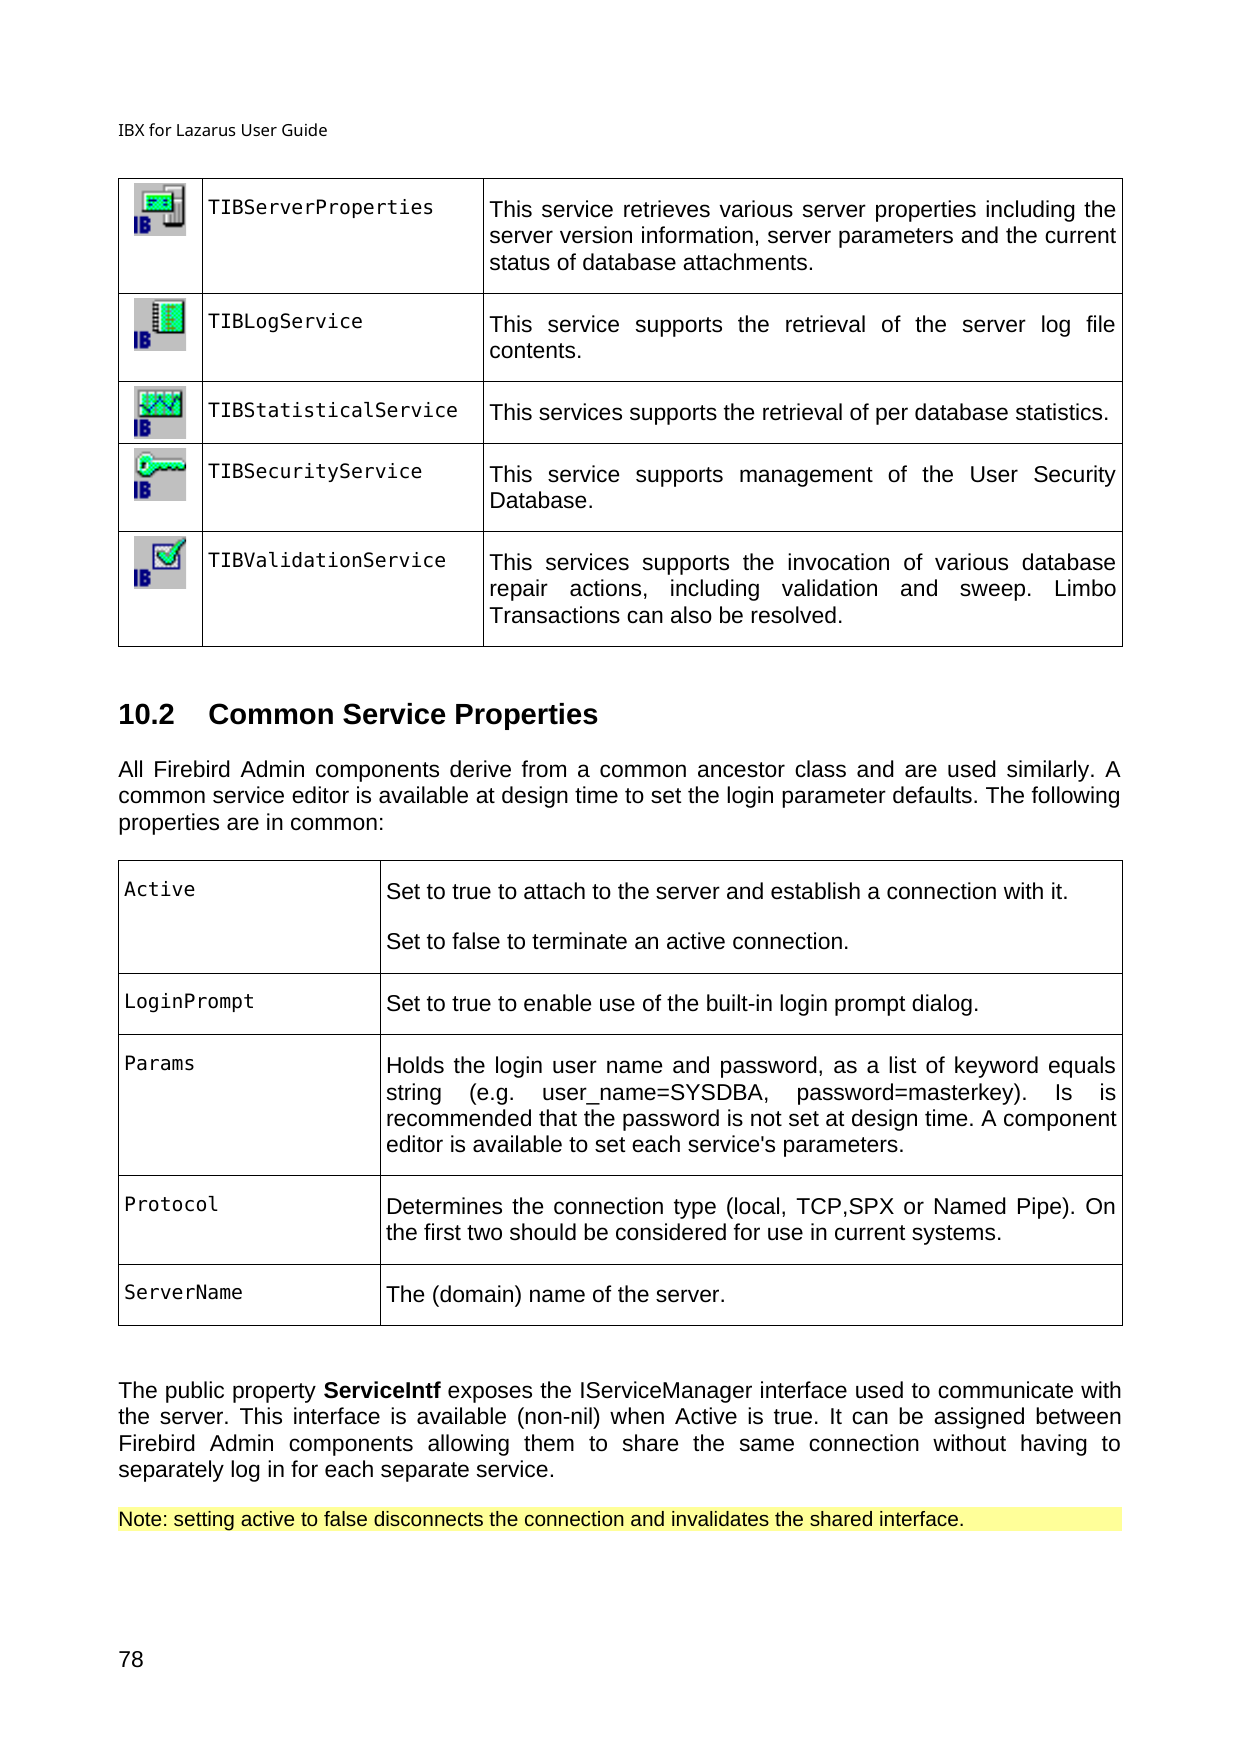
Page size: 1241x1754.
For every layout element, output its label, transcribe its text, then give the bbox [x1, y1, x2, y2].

table_header Set to true to attach to the server and establish a connection with it. Set to false to terminate an active connection. [381, 861, 1122, 972]
table_cell This services supports the retrieval of per database statistics. [484, 382, 1122, 443]
table_cell This service supports management of the User Security Database. [484, 444, 1122, 531]
table_header Active [119, 861, 380, 972]
picture [134, 183, 187, 236]
table_cell TIBSecurityService [203, 444, 483, 531]
picture [134, 536, 187, 589]
table_cell This service retrieves various server properties including the server version information, server parameters and the current status of database attachments. [484, 179, 1122, 293]
table_cell TIBServerProperties [203, 179, 483, 293]
text The public property ServiceIntf exposes the IServiceManager interface used to communicate with the server. This interface is available (non-nil) when Active is true. It can be assigned between Firebird Admin components allowing them to share the same connection without having to separately log in for each separate service. [118, 1377, 1122, 1482]
picture [134, 448, 187, 501]
table_cell [119, 382, 202, 443]
table_cell [119, 444, 202, 531]
table_cell [119, 294, 202, 298]
table_cell Params [119, 1035, 380, 1175]
table_cell TIBValidationService [203, 532, 483, 646]
subtitle Common Service Properties [118, 697, 1122, 731]
table_cell Set to true to enable use of the built-in login prompt dialog. [381, 974, 1122, 1034]
table_cell TIBStatisticalService [203, 382, 483, 443]
table_cell Determines the connection type (local, TCP,SPX or Named Pipe). On the first two should be considered for use in current systems. [381, 1176, 1122, 1263]
table_cell LoginPrompt [119, 974, 380, 1034]
table_cell TIBLogService [203, 294, 483, 381]
table_cell This services supports the invocation of various database repair actions, including validation and sweep. Limbo Transactions can also be resolved. [484, 532, 1122, 646]
table_cell Protocol [119, 1176, 380, 1263]
text Note: setting active to false disconnects the connection and invalidates the shared interface. [118, 1507, 1122, 1531]
text All Firebird Admin components derive from a common ancestor class and are used similarly. A common service editor is available at design time to set the login parameter defaults. The following properties are in common: [118, 756, 1122, 835]
table_cell [119, 532, 202, 646]
table_cell The (domain) name of the server. [381, 1265, 1122, 1325]
table_cell Holds the login user name and password, as a list of keyword equals string (e.g. user_name=SYSDBA, password=masterkey). Is is recommended that the password is not set at design time. A component editor is available to set each service's parameters. [381, 1035, 1122, 1175]
picture [134, 298, 187, 351]
table_cell ServerName [119, 1265, 380, 1325]
table_cell [119, 299, 202, 381]
picture [134, 386, 187, 439]
table_cell This service supports the retrieval of the server log file contents. [484, 294, 1122, 381]
table_cell [119, 179, 202, 293]
